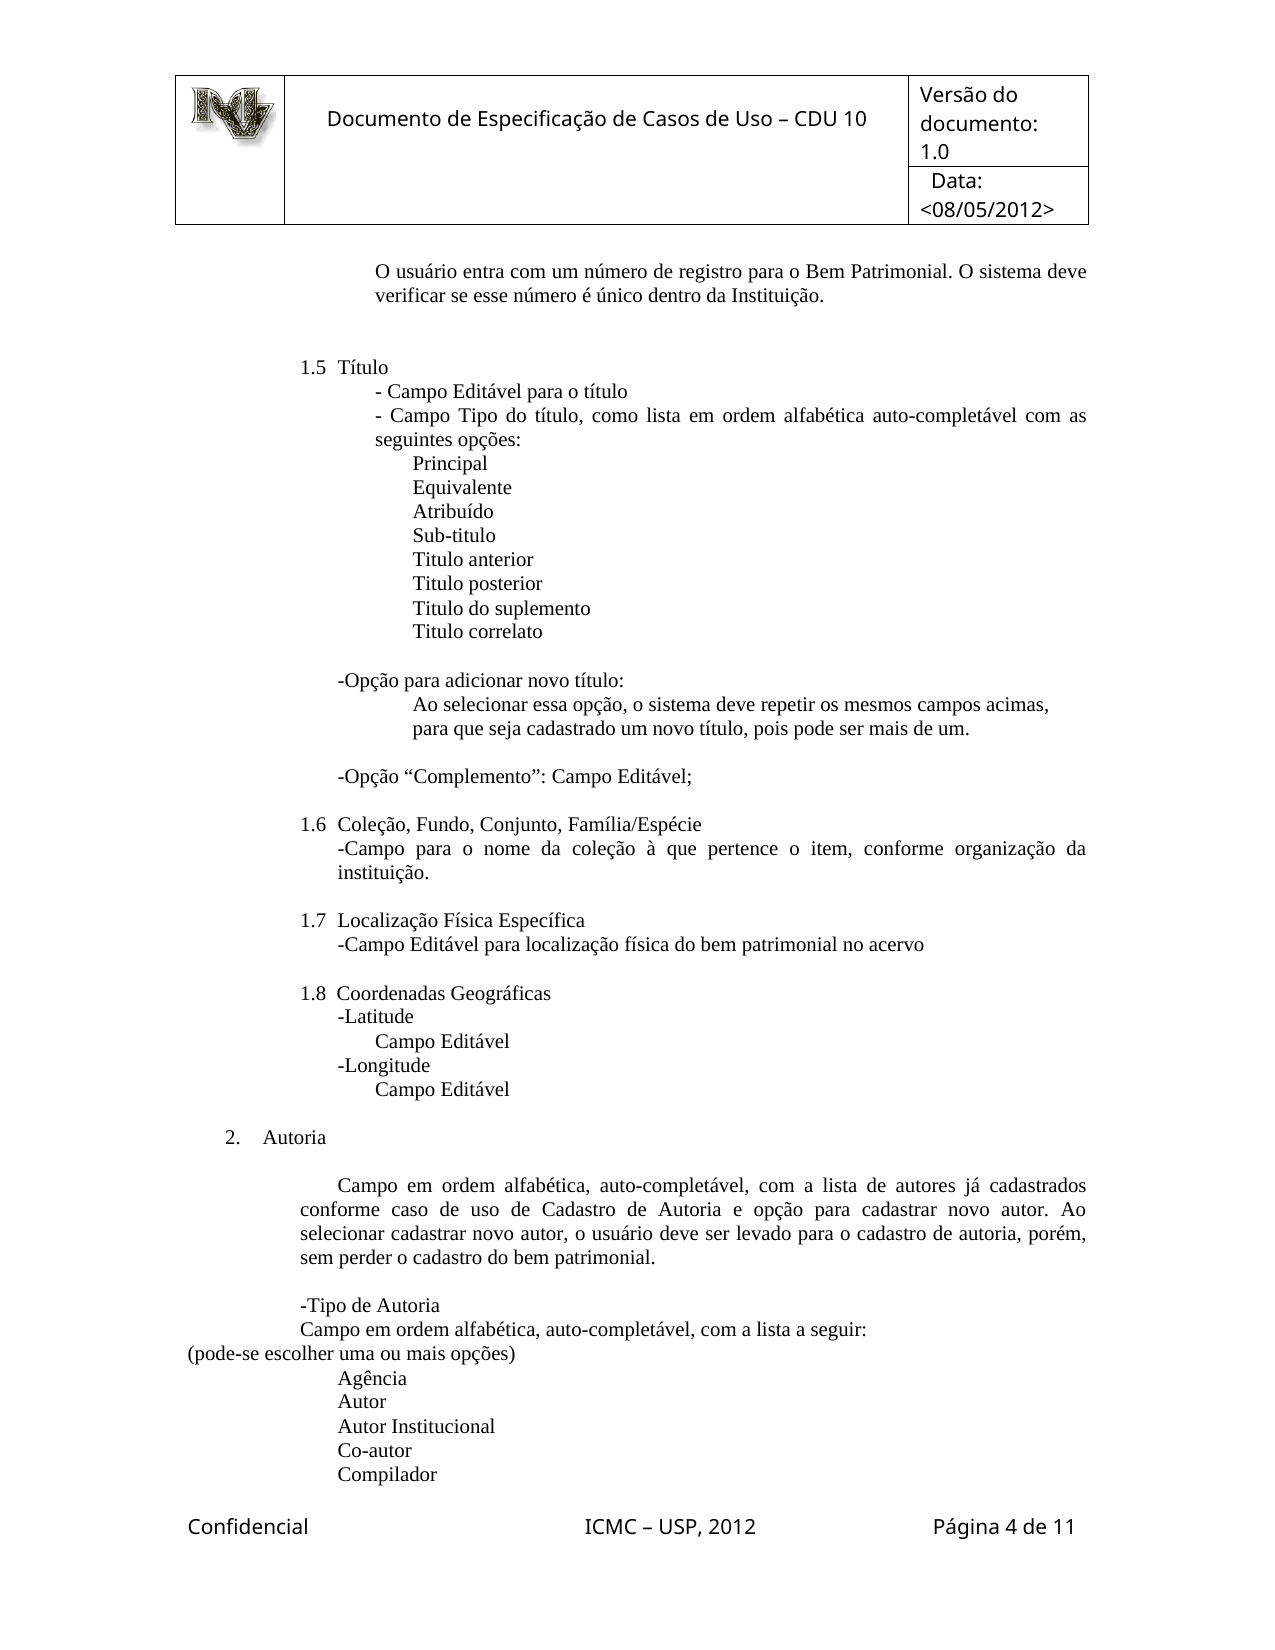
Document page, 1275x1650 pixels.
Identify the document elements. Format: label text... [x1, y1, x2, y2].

list Principal [375, 451, 1087, 475]
list -Longitude [300, 1053, 1087, 1077]
text Atribuído [187, 499, 1087, 523]
list Autoria [225, 1125, 1087, 1149]
list 1.6 Coleção, Fundo, Conjunto, Família/Espécie [262, 812, 1087, 836]
list Campo Editável [337, 1028, 1087, 1053]
list O usuário entra com um número de registro para o Bem Patrimonial. O sistema deve verificar se esse número é único dentro da Instituição. [337, 258, 1087, 307]
text Compilador [187, 1462, 1087, 1486]
list -Campo para o nome da coleção à que pertence o item, conforme organização da instituição. [300, 836, 1087, 884]
text Autor Institucional [187, 1413, 1087, 1438]
list 1.7 Localização Física Específica [262, 908, 1087, 932]
list 1.5 Título [262, 355, 1087, 379]
text Campo em ordem alfabética, auto-completável, com a lista a seguir: [300, 1317, 1087, 1341]
text Titulo do suplemento [187, 595, 1087, 619]
list Campo Editável [337, 1077, 1087, 1101]
text -Opção para adicionar novo título: [187, 668, 1087, 692]
text -Tipo de Autoria [300, 1293, 1087, 1317]
text Autor [187, 1389, 1087, 1413]
text Titulo correlato [187, 619, 1087, 643]
text Sub-titulo [187, 523, 1087, 547]
list -Campo Editável para localização física do bem patrimonial no acervo [300, 932, 1087, 956]
text Equivalente [187, 475, 1087, 499]
text Agência [187, 1365, 1087, 1389]
text Co-autor [187, 1438, 1087, 1462]
text (pode-se escolher uma ou mais opções) [187, 1341, 1087, 1365]
text Ao selecionar essa opção, o sistema deve repetir os mesmos campos acimas, para que seja cadastrado um novo título, pois pode ser mais de um. [300, 692, 1087, 740]
text Titulo anterior [187, 547, 1087, 571]
list 1.8 Coordenadas Geográficas [262, 980, 1087, 1004]
list - Campo Editável para o título [337, 379, 1087, 403]
list - Campo Tipo do título, como lista em ordem alfabética auto-completável com as seguintes opções: [337, 403, 1087, 451]
list -Latitude [300, 1004, 1087, 1028]
text Titulo posterior [187, 571, 1087, 595]
text Campo em ordem alfabética, auto-completável, com a lista de autores já cadastrados conforme caso de uso de Cadastro de Autoria e opção para cadastrar novo autor. Ao selecionar cadastrar novo autor, o usuário deve ser levado para o cadastro de autoria, porém, sem perder o cadastro do bem patrimonial. [300, 1173, 1087, 1269]
text -Opção “Complemento”: Campo Editável; [300, 764, 1087, 788]
picture [186, 76, 277, 151]
